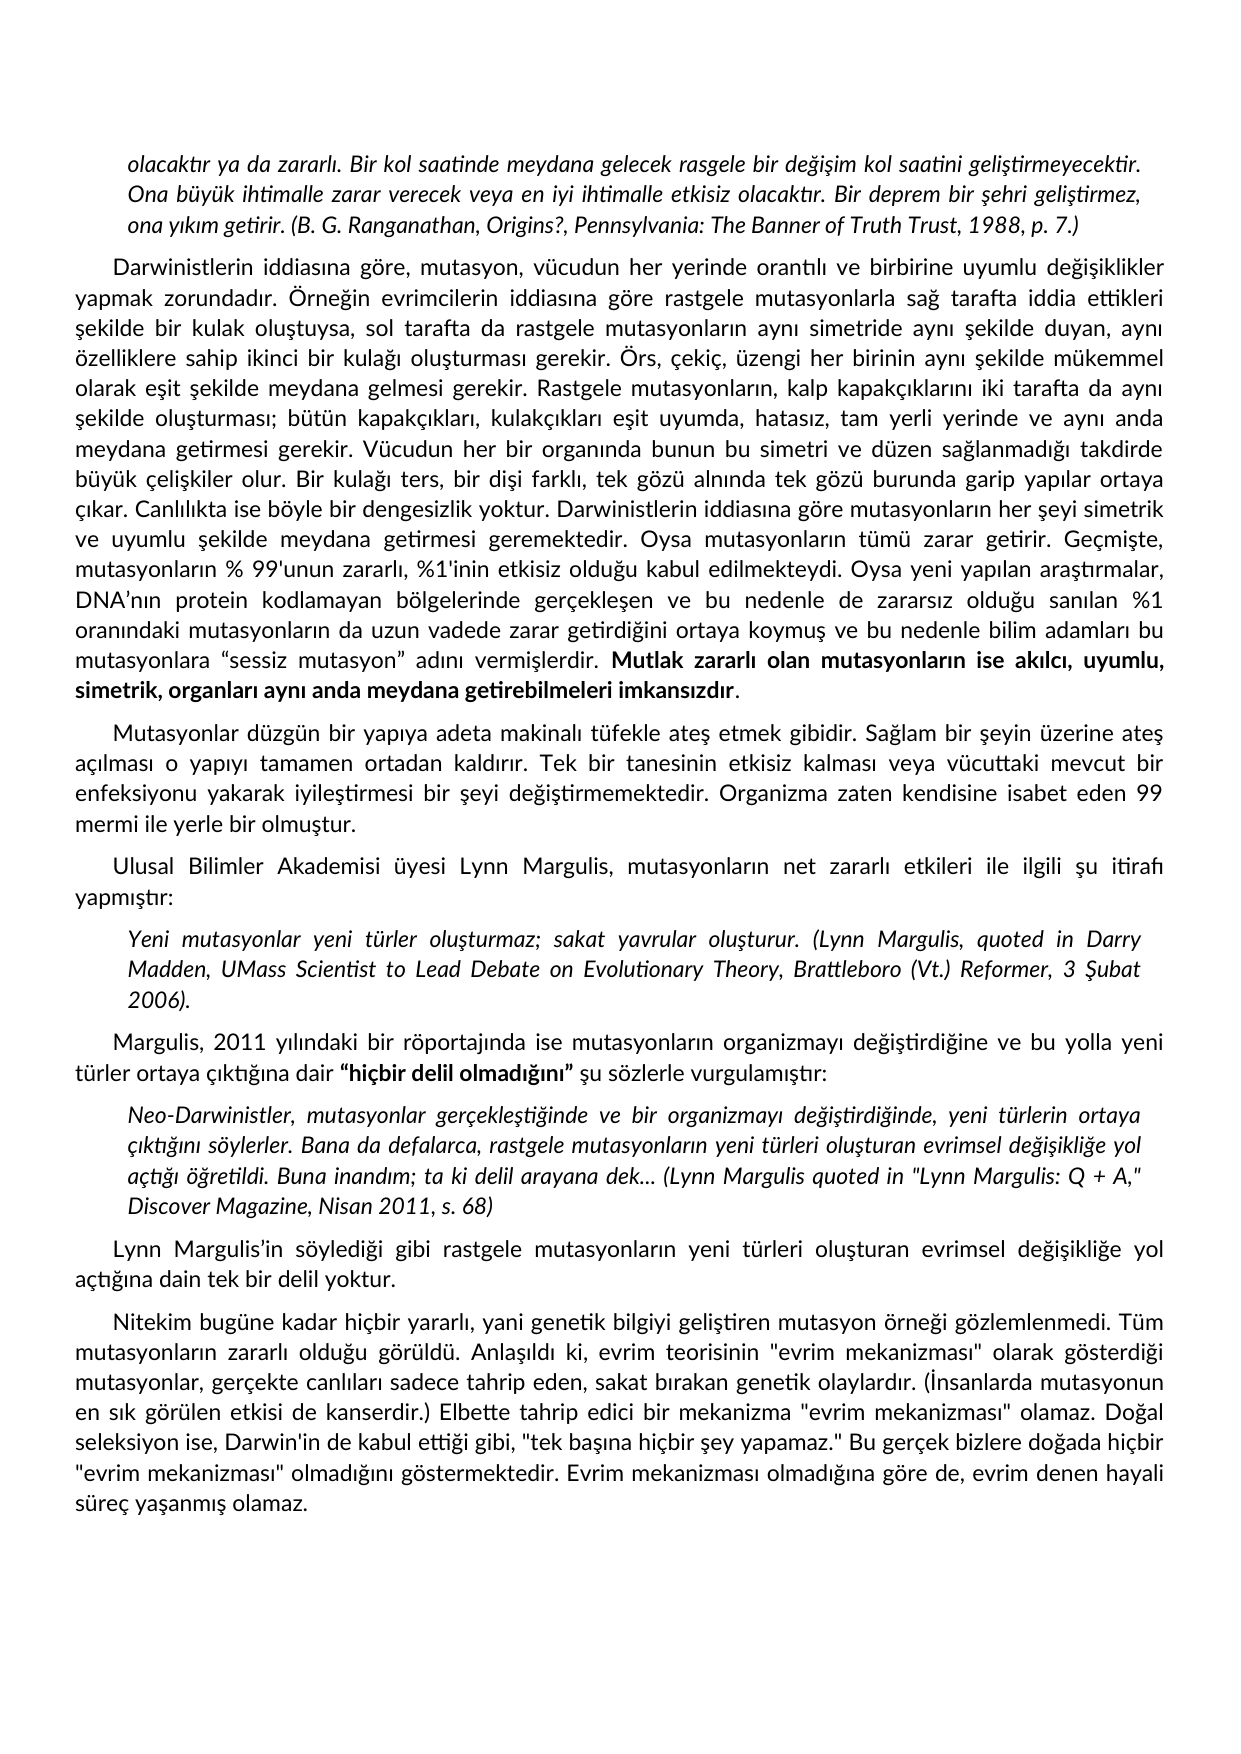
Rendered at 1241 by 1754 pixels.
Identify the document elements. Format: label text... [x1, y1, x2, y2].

text Neo-Darwinistler, mutasyonlar gerçekleştiğinde ve bir organizmayı değiştirdiğinde, yeni türlerin ortaya çıktığını söylerler. Bana da defalarca, rastgele mutasyonların yeni türleri oluşturan evrimsel değişikliğe yol açtığı öğretildi. Buna inandım; ta ki delil arayana dek... (Lynn Margulis quoted in "Lynn Margulis: Q + A," Discover Magazine, Nisan 2011, s. 68) [127, 1101, 1143, 1219]
text Darwinistlerin iddiasına göre, mutasyon, vücudun her yerinde orantılı ve birbirine uyumlu değişiklikler yapmak zorundadır. Örneğin evrimcilerin iddiasına göre rastgele mutasyonlarla sağ tarafta iddia ettikleri şekilde bir kulak oluştuysa, sol tarafta da rastgele mutasyonların aynı simetride aynı şekilde duyan, aynı özelliklere sahip ikinci bir kulağı oluşturması gerekir. Örs, çekiç, üzengi her birinin aynı şekilde mükemmel olarak eşit şekilde meydana gelmesi gerekir. Rastgele mutasyonların, kalp kapakçıklarını iki tarafta da aynı şekilde oluşturması; bütün kapakçıkları, kulakçıkları eşit uyumda, hatasız, tam yerli yerinde ve aynı anda meydana getirmesi gerekir. Vücudun her bir organında bunun bu simetri ve düzen sağlanmadığı takdirde büyük çelişkiler olur. Bir kulağı ters, bir dişi farklı, tek gözü alnında tek gözü burunda garip yapılar ortaya çıkar. Canlılıkta ise böyle bir dengesizlik yoktur. Darwinistlerin iddiasına göre mutasyonların her şeyi simetrik ve uyumlu şekilde meydana getirmesi geremektedir. Oysa mutasyonların tümü zarar getirir. Geçmişte, mutasyonların % 99'unun zararlı, %1'inin etkisiz olduğu kabul edilmekteydi. Oysa yeni yapılan araştırmalar, DNA’nın protein kodlamayan bölgelerinde gerçekleşen ve bu nedenle de zararsız olduğu sanılan %1 oranındaki mutasyonların da uzun vadede zarar getirdiğini ortaya koymuş ve bu nedenle bilim adamları bu mutasyonlara “sessiz mutasyon” adını vermişlerdir. Mutlak zararlı olan mutasyonların ise akılcı, uyumlu, simetrik, organları aynı anda meydana getirebilmeleri imkansızdır. [75, 253, 1165, 703]
text Ulusal Bilimler Akademisi üyesi Lynn Margulis, mutasyonların net zararlı etkileri ile ilgili şu itirafı yapmıştır: [75, 852, 1165, 910]
text Nitekim bugüne kadar hiçbir yararlı, yani genetik bilgiyi geliştiren mutasyon örneği gözlemlenmedi. Tüm mutasyonların zararlı olduğu görüldü. Anlaşıldı ki, evrim teorisinin "evrim mekanizması" olarak gösterdiği mutasyonlar, gerçekte canlıları sadece tahrip eden, sakat bırakan genetik olaylardır. (İnsanlarda mutasyonun en sık görülen etkisi de kanserdir.) Elbette tahrip edici bir mekanizma "evrim mekanizması" olamaz. Doğal seleksiyon ise, Darwin'in de kabul ettiği gibi, "tek başına hiçbir şey yapamaz." Bu gerçek bizlere doğada hiçbir "evrim mekanizması" olmadığını göstermektedir. Evrim mekanizması olmadığına göre de, evrim denen hayali süreç yaşanmış olamaz. [75, 1307, 1165, 1516]
text Mutasyonlar düzgün bir yapıya adeta makinalı tüfekle ateş etmek gibidir. Sağlam bir şeyin üzerine ateş açılması o yapıyı tamamen ortadan kaldırır. Tek bir tanesinin etkisiz kalması veya vücuttaki mevcut bir enfeksiyonu yakarak iyileştirmesi bir şeyi değiştirmemektedir. Organizma zaten kendisine isabet eden 99 mermi ile yerle bir olmuştur. [75, 719, 1165, 837]
text olacaktır ya da zararlı. Bir kol saatinde meydana gelecek rasgele bir değişim kol saatini geliştirmeyecektir. Ona büyük ihtimalle zarar verecek veya en iyi ihtimalle etkisiz olacaktır. Bir deprem bir şehri geliştirmez, ona yıkım getirir. (B. G. Ranganathan, Origins?, Pennsylvania: The Banner of Truth Trust, 1988, p. 7.) [127, 150, 1143, 238]
text Yeni mutasyonlar yeni türler oluşturmaz; sakat yavrular oluşturur. (Lynn Margulis, quoted in Darry Madden, UMass Scientist to Lead Debate on Evolutionary Theory, Brattleboro (Vt.) Reformer, 3 Şubat 2006). [127, 925, 1143, 1013]
text Lynn Margulis’in söylediği gibi rastgele mutasyonların yeni türleri oluşturan evrimsel değişikliğe yol açtığına dain tek bir delil yoktur. [75, 1234, 1165, 1292]
text Margulis, 2011 yılındaki bir röportajında ise mutasyonların organizmayı değiştirdiğine ve bu yolla yeni türler ortaya çıktığına dair “hiçbir delil olmadığını” şu sözlerle vurgulamıştır: [75, 1028, 1165, 1086]
